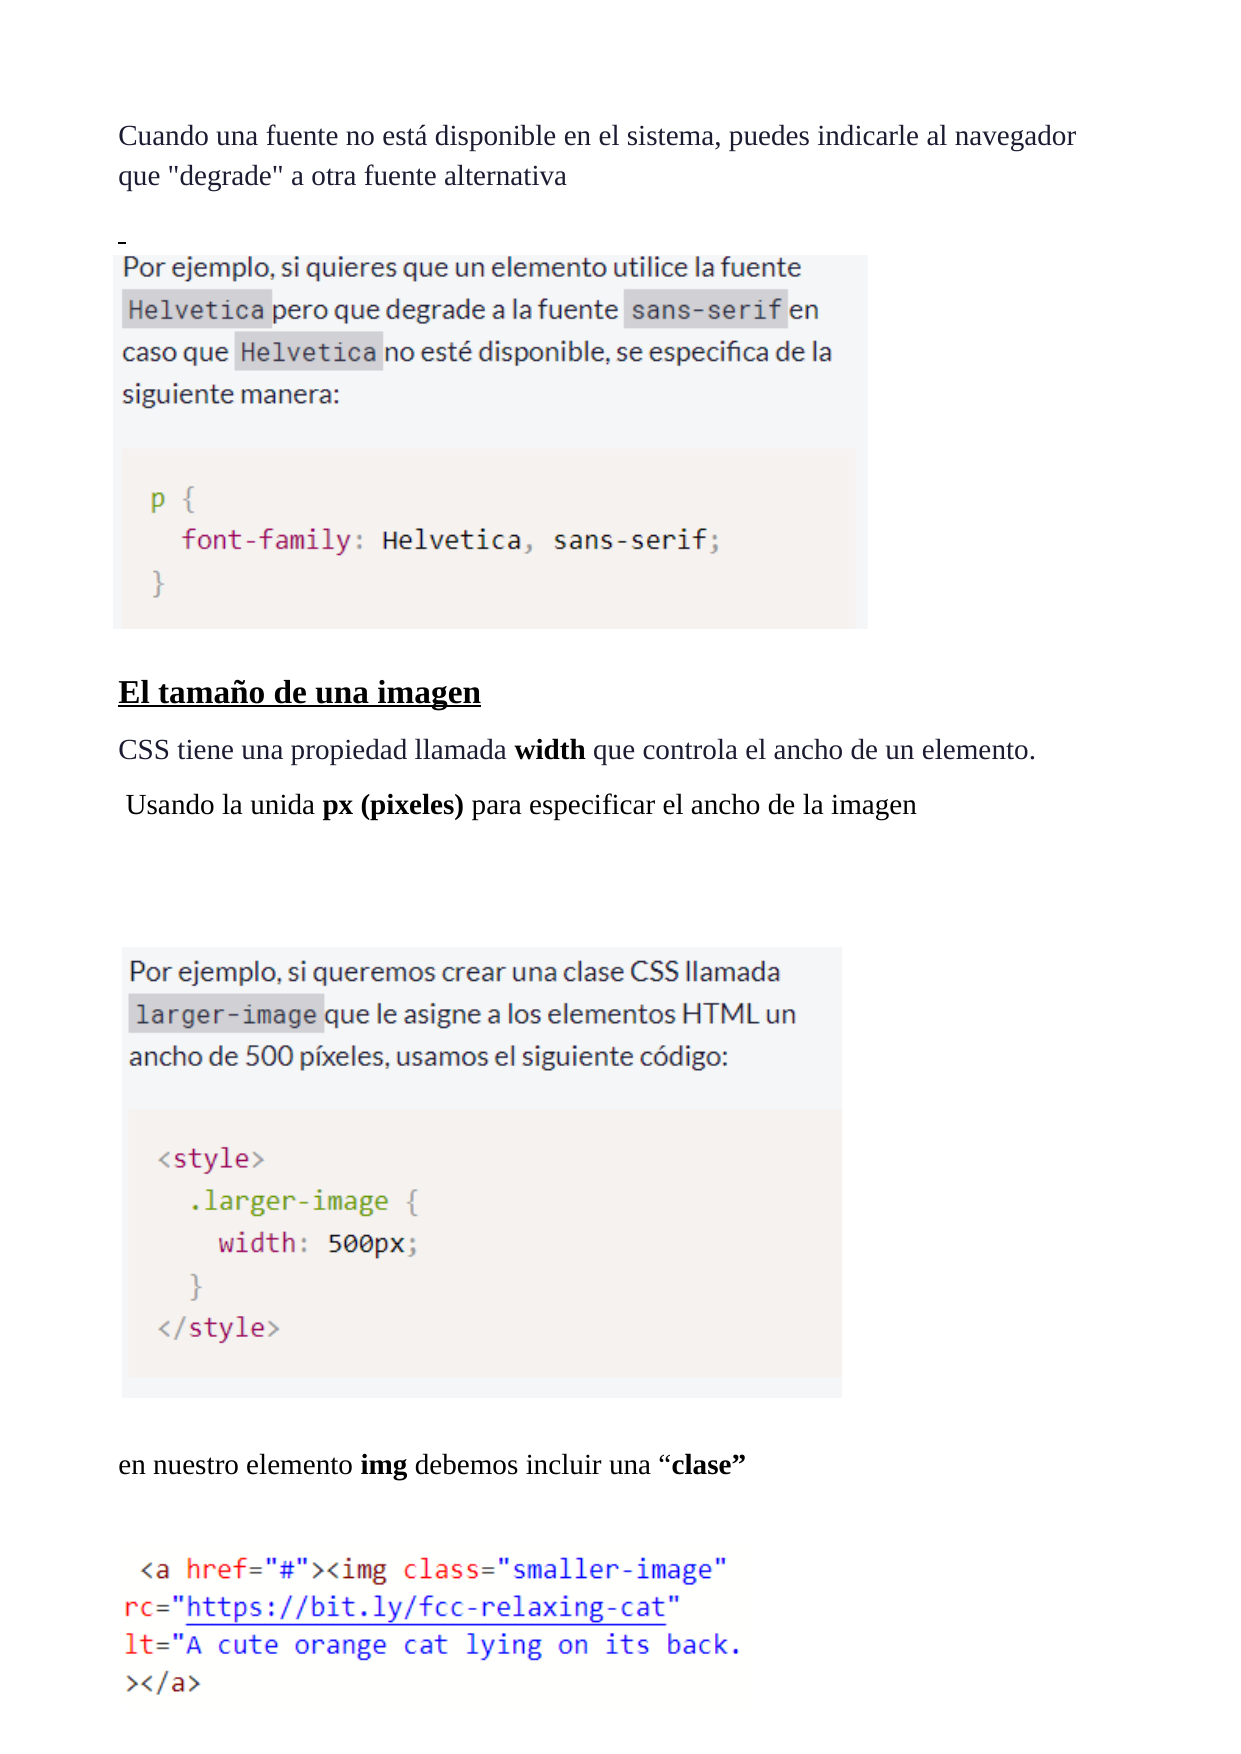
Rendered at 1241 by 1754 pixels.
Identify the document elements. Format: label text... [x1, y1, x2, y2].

text CSS tiene una propiedad llamada width que controla el ancho de un elemento. [118, 732, 1122, 766]
picture [113, 255, 868, 629]
text Cuando una fuente no está disponible en el sistema, puedes indicarle al navegador que "degrade" a otra fuente alternativa [118, 118, 1122, 192]
text Usando la unida px (pixeles) para especificar el ancho de la imagen [118, 787, 1122, 821]
text en nuestro elemento img debemos incluir una “clase” [118, 1447, 1122, 1481]
picture [121, 947, 843, 1398]
text El tamaño de una imagen [118, 672, 1122, 710]
picture [124, 1544, 750, 1709]
